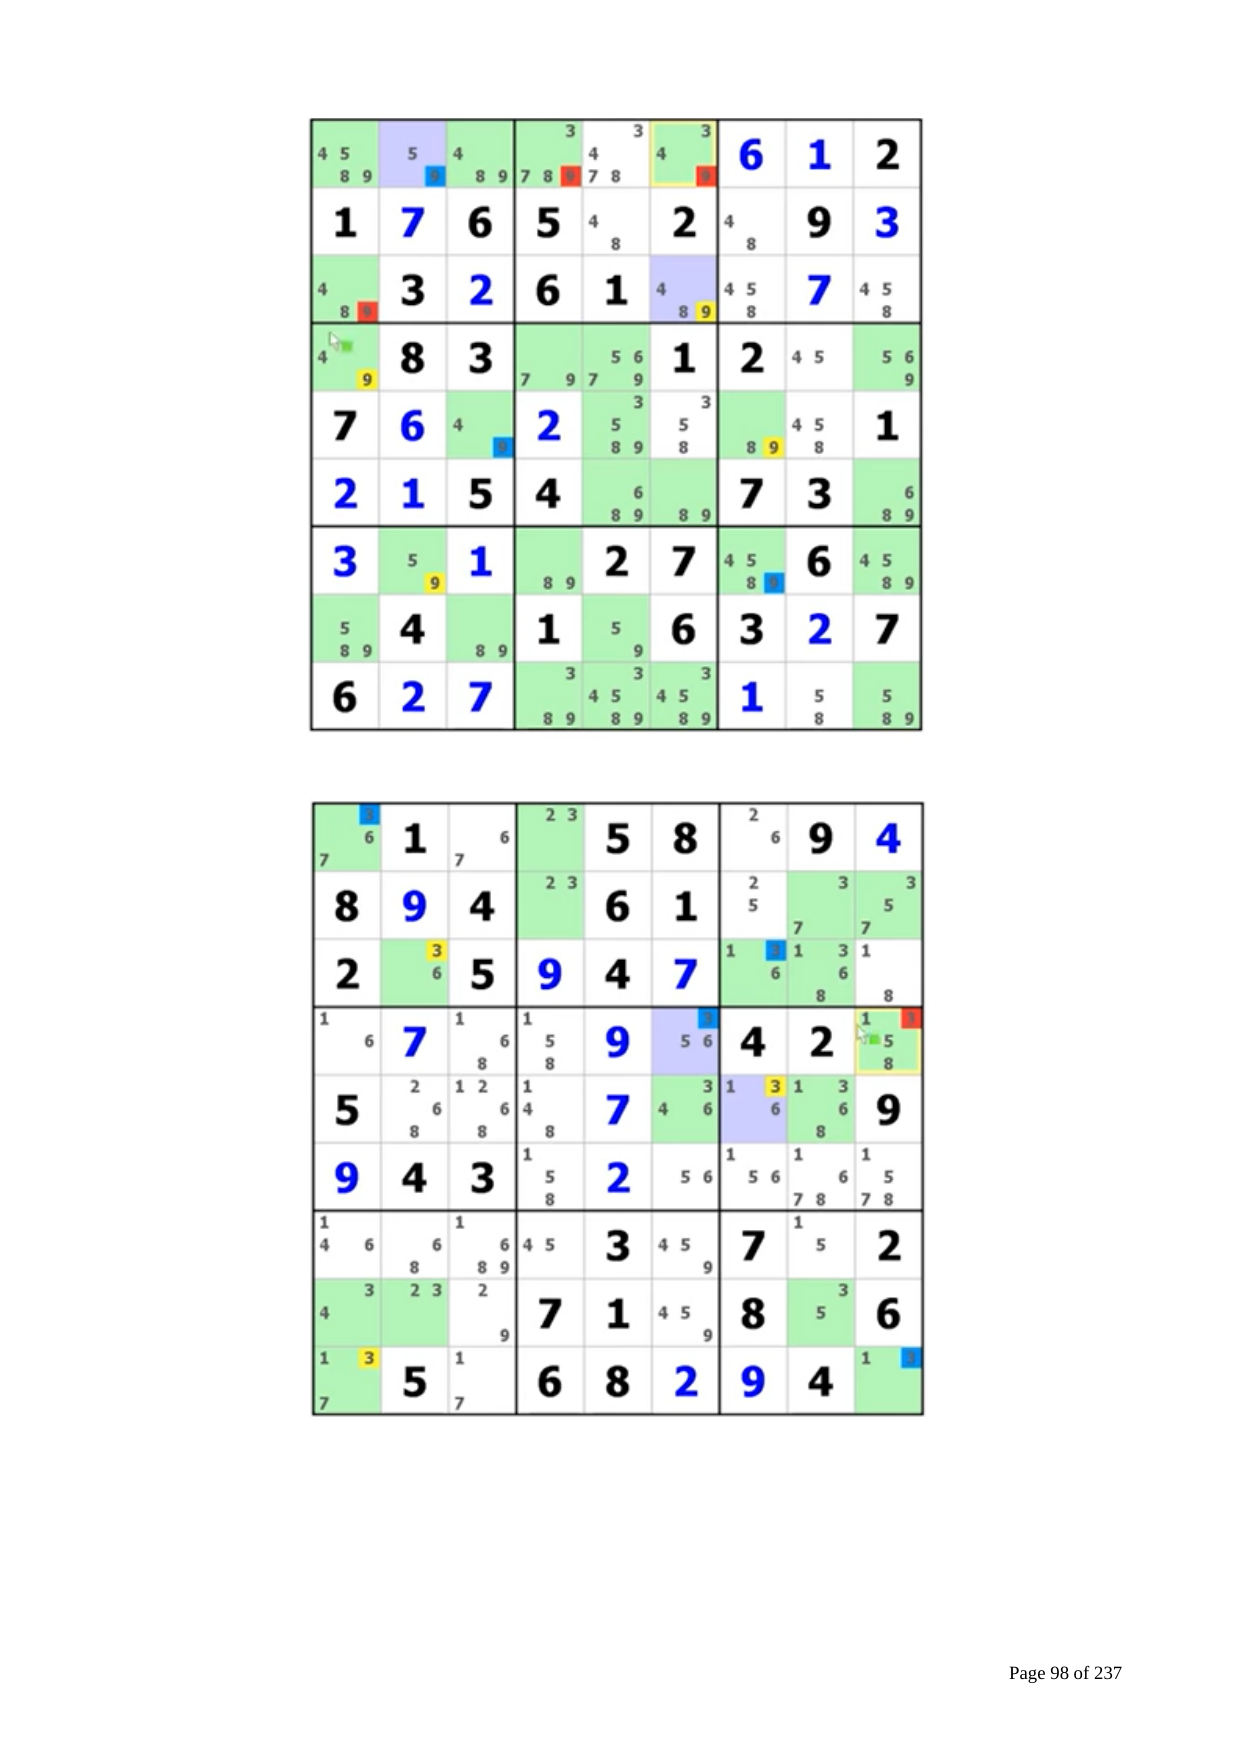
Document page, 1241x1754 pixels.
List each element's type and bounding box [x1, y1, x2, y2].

picture [306, 118, 935, 740]
picture [308, 797, 932, 1420]
